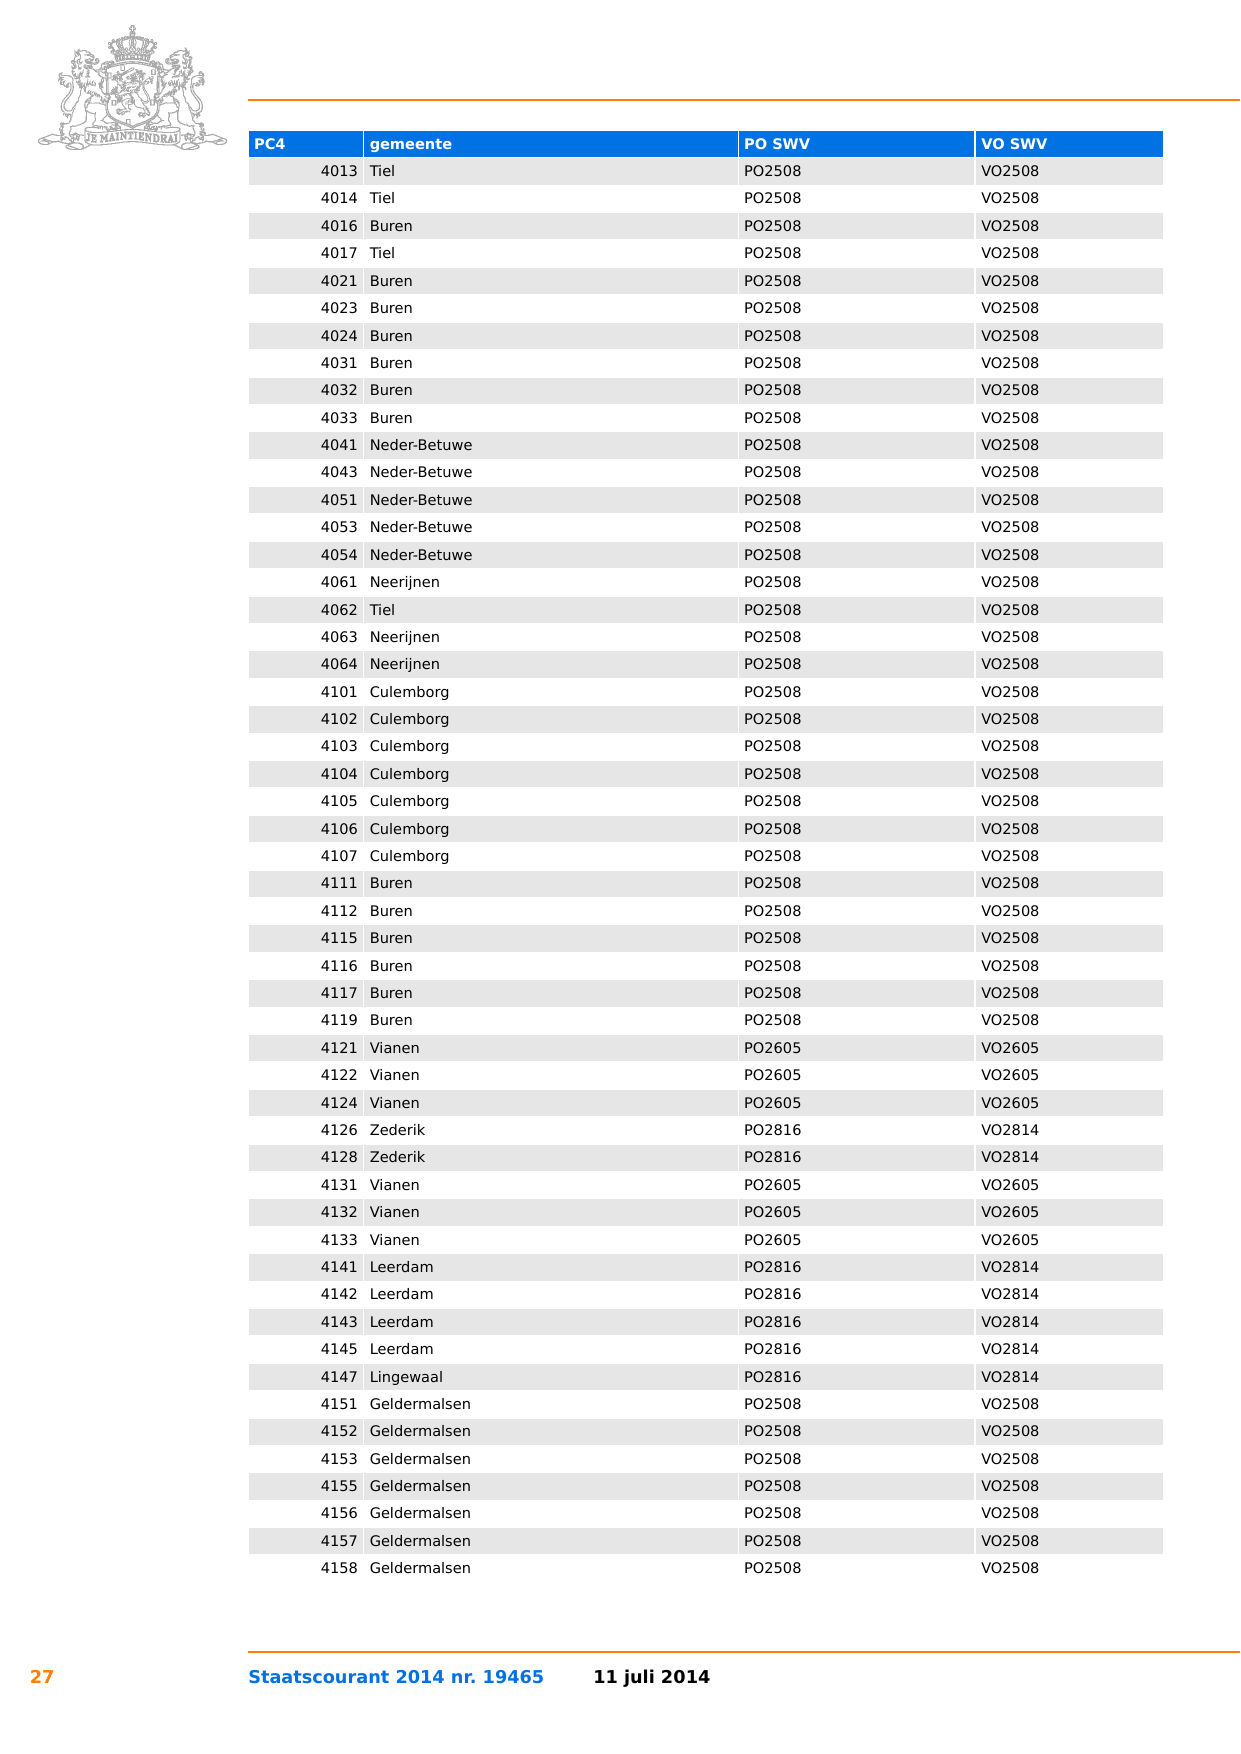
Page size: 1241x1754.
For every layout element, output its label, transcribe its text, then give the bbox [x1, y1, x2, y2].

table_cell 4143 [249, 1309, 363, 1335]
table_cell PO2816 [739, 1309, 974, 1335]
table_cell PO2508 [739, 432, 974, 459]
table_cell Buren [364, 378, 738, 404]
table_cell 4155 [249, 1473, 363, 1500]
table_cell Buren [364, 871, 738, 897]
table_cell Geldermalsen [364, 1446, 738, 1472]
table_cell 4061 [249, 569, 363, 596]
table_cell 4013 [249, 158, 363, 185]
table_cell VO2605 [976, 1227, 1163, 1253]
table_cell VO2508 [976, 487, 1163, 513]
table_cell VO2508 [976, 679, 1163, 705]
table_cell Buren [364, 1008, 738, 1034]
table_cell Vianen [364, 1063, 738, 1089]
table_cell PO2508 [739, 1419, 974, 1445]
table_cell VO2508 [976, 761, 1163, 787]
table_cell PO2508 [739, 405, 974, 431]
table_cell 4031 [249, 350, 363, 376]
table_cell VO2508 [976, 405, 1163, 431]
table_cell Geldermalsen [364, 1391, 738, 1417]
table_cell Leerdam [364, 1336, 738, 1363]
table_cell PO2816 [739, 1254, 974, 1281]
table_cell VO2508 [976, 1556, 1163, 1582]
table_cell PO2508 [739, 980, 974, 1007]
table_cell VO2508 [976, 295, 1163, 322]
table_cell VO2508 [976, 378, 1163, 404]
table_cell PO2508 [739, 323, 974, 349]
table_cell PO2508 [739, 734, 974, 760]
table_cell PO2508 [739, 241, 974, 267]
table_header PC4 [249, 131, 363, 157]
table_cell Neder-Betuwe [364, 487, 738, 513]
table_cell 4142 [249, 1282, 363, 1308]
table_cell 4122 [249, 1063, 363, 1089]
table_cell Buren [364, 953, 738, 979]
table_cell Leerdam [364, 1254, 738, 1281]
table_cell VO2605 [976, 1172, 1163, 1198]
table_cell VO2508 [976, 843, 1163, 869]
table_cell 4158 [249, 1556, 363, 1582]
table_cell VO2508 [976, 1446, 1163, 1472]
table_cell Culemborg [364, 761, 738, 787]
table_cell VO2508 [976, 898, 1163, 924]
table_cell 4152 [249, 1419, 363, 1445]
picture [38, 25, 227, 150]
table_cell 4126 [249, 1117, 363, 1143]
table_cell VO2508 [976, 816, 1163, 842]
table_cell VO2508 [976, 734, 1163, 760]
table_cell Neerijnen [364, 624, 738, 650]
table_cell 4043 [249, 460, 363, 486]
table_cell VO2508 [976, 925, 1163, 952]
table_cell 4132 [249, 1199, 363, 1226]
table_cell Tiel [364, 158, 738, 185]
table_cell PO2508 [739, 460, 974, 486]
table_cell Culemborg [364, 734, 738, 760]
table_cell PO2508 [739, 186, 974, 212]
table_cell PO2508 [739, 597, 974, 623]
table_cell VO2814 [976, 1336, 1163, 1363]
table_cell 4104 [249, 761, 363, 787]
table_header gemeente [364, 131, 738, 157]
table_cell PO2605 [739, 1090, 974, 1116]
table_cell VO2508 [976, 515, 1163, 541]
table_cell VO2508 [976, 569, 1163, 596]
table_cell 4121 [249, 1035, 363, 1061]
table_cell Tiel [364, 241, 738, 267]
table_cell 4147 [249, 1364, 363, 1390]
table_cell VO2605 [976, 1199, 1163, 1226]
table_cell VO2508 [976, 350, 1163, 376]
table_cell Buren [364, 405, 738, 431]
table_cell VO2508 [976, 597, 1163, 623]
table_cell PO2508 [739, 761, 974, 787]
table_cell Tiel [364, 186, 738, 212]
table_cell PO2816 [739, 1336, 974, 1363]
table_cell VO2814 [976, 1282, 1163, 1308]
table_cell 4105 [249, 789, 363, 815]
table_cell 4062 [249, 597, 363, 623]
table_cell PO2605 [739, 1172, 974, 1198]
table_cell VO2814 [976, 1254, 1163, 1281]
table_cell Tiel [364, 597, 738, 623]
table_cell PO2816 [739, 1117, 974, 1143]
table_cell Neder-Betuwe [364, 432, 738, 459]
table_cell 4021 [249, 268, 363, 294]
table_cell Neder-Betuwe [364, 542, 738, 568]
table_cell 4106 [249, 816, 363, 842]
table_cell PO2508 [739, 213, 974, 239]
table_cell VO2508 [976, 268, 1163, 294]
table_cell Vianen [364, 1035, 738, 1061]
table_cell Buren [364, 213, 738, 239]
table_cell 4101 [249, 679, 363, 705]
table_cell Culemborg [364, 679, 738, 705]
table_cell PO2508 [739, 1501, 974, 1527]
table_cell Culemborg [364, 706, 738, 733]
table_cell PO2508 [739, 898, 974, 924]
table_cell PO2508 [739, 1446, 974, 1472]
table_cell PO2508 [739, 158, 974, 185]
table_cell Neder-Betuwe [364, 515, 738, 541]
table_cell PO2508 [739, 789, 974, 815]
table_cell Vianen [364, 1227, 738, 1253]
table_header VO SWV [976, 131, 1163, 157]
table_cell VO2814 [976, 1117, 1163, 1143]
table_cell Neerijnen [364, 651, 738, 678]
table_cell Lingewaal [364, 1364, 738, 1390]
table_cell Geldermalsen [364, 1501, 738, 1527]
table_cell VO2508 [976, 953, 1163, 979]
table_cell Geldermalsen [364, 1419, 738, 1445]
table_cell 4131 [249, 1172, 363, 1198]
table_cell VO2508 [976, 1391, 1163, 1417]
table_cell PO2508 [739, 268, 974, 294]
table_cell 4023 [249, 295, 363, 322]
table_cell 4014 [249, 186, 363, 212]
table_cell Buren [364, 980, 738, 1007]
table_cell 4041 [249, 432, 363, 459]
table_cell PO2508 [739, 487, 974, 513]
table_cell 4024 [249, 323, 363, 349]
table_cell VO2508 [976, 542, 1163, 568]
table_cell VO2814 [976, 1309, 1163, 1335]
table_cell PO2508 [739, 679, 974, 705]
table_cell PO2508 [739, 816, 974, 842]
table_cell VO2508 [976, 789, 1163, 815]
table_cell PO2605 [739, 1063, 974, 1089]
table_cell 4102 [249, 706, 363, 733]
table_cell VO2508 [976, 460, 1163, 486]
table_cell VO2508 [976, 1008, 1163, 1034]
table_cell Buren [364, 350, 738, 376]
table_cell Buren [364, 898, 738, 924]
table_cell PO2508 [739, 706, 974, 733]
table_cell 4111 [249, 871, 363, 897]
table_cell PO2605 [739, 1035, 974, 1061]
table_cell VO2814 [976, 1145, 1163, 1171]
table_cell 4156 [249, 1501, 363, 1527]
table_cell Culemborg [364, 789, 738, 815]
table_cell PO2508 [739, 953, 974, 979]
table_cell Buren [364, 323, 738, 349]
table_cell VO2508 [976, 186, 1163, 212]
table_cell PO2816 [739, 1145, 974, 1171]
table_cell 4112 [249, 898, 363, 924]
table_cell VO2605 [976, 1090, 1163, 1116]
table_header PO SWV [739, 131, 974, 157]
table_cell VO2508 [976, 213, 1163, 239]
table_cell VO2605 [976, 1035, 1163, 1061]
table_cell PO2508 [739, 843, 974, 869]
table_cell 4119 [249, 1008, 363, 1034]
table_cell PO2508 [739, 295, 974, 322]
table_cell 4141 [249, 1254, 363, 1281]
table_cell Leerdam [364, 1282, 738, 1308]
table_cell PO2508 [739, 569, 974, 596]
table_cell PO2508 [739, 1391, 974, 1417]
table_cell Geldermalsen [364, 1556, 738, 1582]
table_cell PO2605 [739, 1199, 974, 1226]
table_cell 4103 [249, 734, 363, 760]
table_cell 4145 [249, 1336, 363, 1363]
table_cell 4124 [249, 1090, 363, 1116]
table_cell VO2605 [976, 1063, 1163, 1089]
table_cell PO2508 [739, 1008, 974, 1034]
table_cell VO2508 [976, 241, 1163, 267]
table_cell 4153 [249, 1446, 363, 1472]
table_cell Culemborg [364, 843, 738, 869]
table_cell Vianen [364, 1199, 738, 1226]
table_cell PO2816 [739, 1364, 974, 1390]
table_cell Culemborg [364, 816, 738, 842]
table_cell VO2508 [976, 980, 1163, 1007]
table_cell VO2508 [976, 432, 1163, 459]
table_cell 4128 [249, 1145, 363, 1171]
table_cell VO2508 [976, 1528, 1163, 1554]
table_cell Geldermalsen [364, 1528, 738, 1554]
table_cell VO2508 [976, 624, 1163, 650]
table_cell Geldermalsen [364, 1473, 738, 1500]
table_cell PO2508 [739, 1556, 974, 1582]
table_cell Vianen [364, 1090, 738, 1116]
table_cell Zederik [364, 1117, 738, 1143]
table_cell 4107 [249, 843, 363, 869]
table_cell 4051 [249, 487, 363, 513]
table_cell PO2605 [739, 1227, 974, 1253]
table_cell VO2814 [976, 1364, 1163, 1390]
table_cell Buren [364, 268, 738, 294]
table_cell 4117 [249, 980, 363, 1007]
table_cell VO2508 [976, 1501, 1163, 1527]
table_cell PO2508 [739, 1473, 974, 1500]
table_cell VO2508 [976, 651, 1163, 678]
table_cell PO2508 [739, 378, 974, 404]
table_cell 4063 [249, 624, 363, 650]
table_cell 4115 [249, 925, 363, 952]
table_cell 4053 [249, 515, 363, 541]
table_cell 4033 [249, 405, 363, 431]
table_cell PO2508 [739, 624, 974, 650]
table_cell Neerijnen [364, 569, 738, 596]
table_cell VO2508 [976, 1419, 1163, 1445]
table_cell PO2508 [739, 1528, 974, 1554]
table_cell VO2508 [976, 158, 1163, 185]
table_cell VO2508 [976, 1473, 1163, 1500]
table_cell 4151 [249, 1391, 363, 1417]
table_cell PO2816 [739, 1282, 974, 1308]
table_cell 4157 [249, 1528, 363, 1554]
table_cell 4017 [249, 241, 363, 267]
table_cell 4016 [249, 213, 363, 239]
table_cell PO2508 [739, 651, 974, 678]
table_cell PO2508 [739, 925, 974, 952]
table_cell Buren [364, 295, 738, 322]
table_cell 4054 [249, 542, 363, 568]
table_cell VO2508 [976, 871, 1163, 897]
table_cell 4064 [249, 651, 363, 678]
table_cell PO2508 [739, 515, 974, 541]
table_cell Zederik [364, 1145, 738, 1171]
table_cell PO2508 [739, 350, 974, 376]
table_cell Neder-Betuwe [364, 460, 738, 486]
table_cell PO2508 [739, 542, 974, 568]
table_cell 4116 [249, 953, 363, 979]
table_cell 4032 [249, 378, 363, 404]
table_cell 4133 [249, 1227, 363, 1253]
table_cell Buren [364, 925, 738, 952]
table_cell Vianen [364, 1172, 738, 1198]
table_cell VO2508 [976, 323, 1163, 349]
table_cell Leerdam [364, 1309, 738, 1335]
table_cell PO2508 [739, 871, 974, 897]
table_cell VO2508 [976, 706, 1163, 733]
